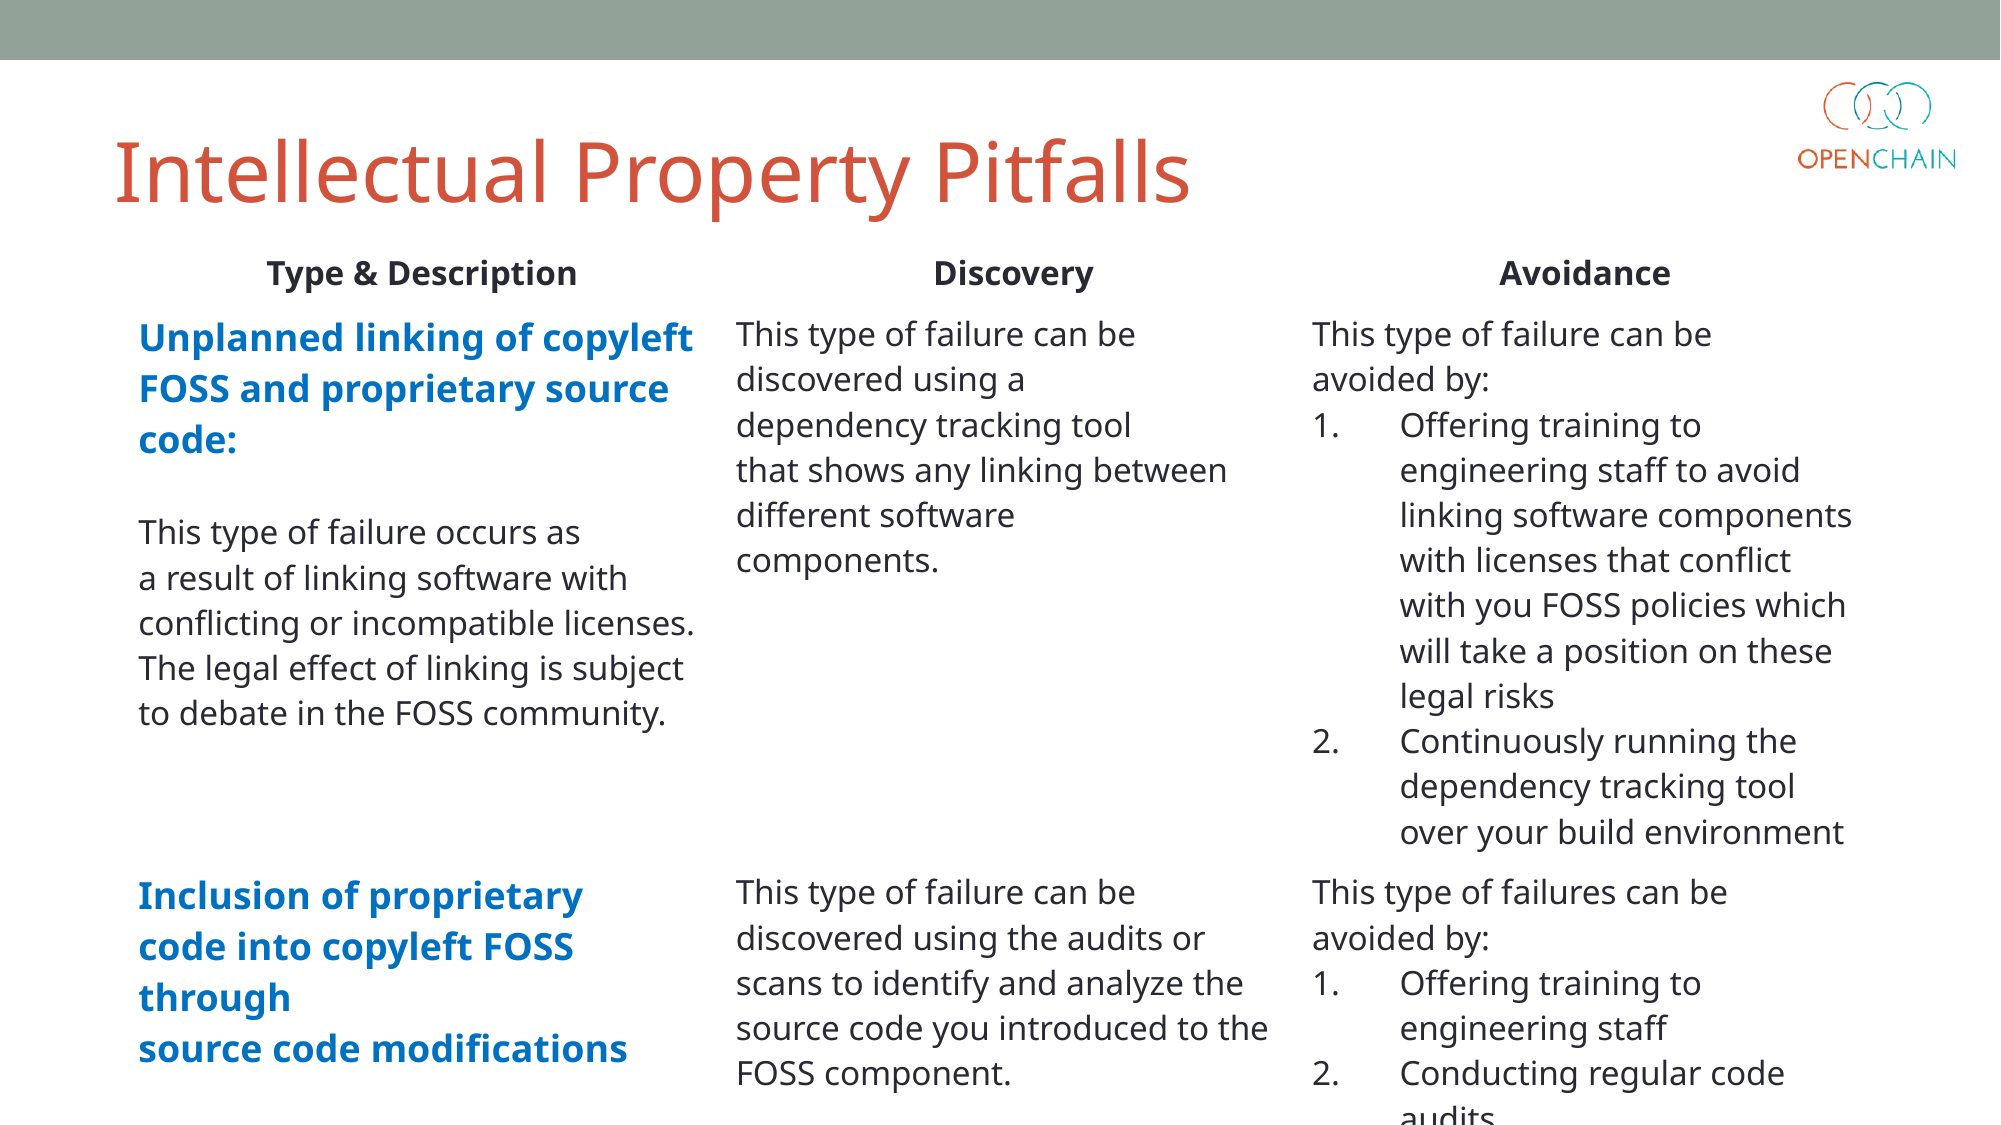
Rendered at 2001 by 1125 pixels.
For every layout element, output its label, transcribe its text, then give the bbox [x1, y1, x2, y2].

table_cell Inclusion of proprietary code into copyleft FOSS through source code modifications [124, 863, 721, 1125]
table_header Discovery [722, 244, 1297, 303]
picture [1798, 82, 1955, 169]
table_cell Unplanned linking of copyleft FOSS and proprietary source code: This type of failure occurs as a result of linking software with conflicting or incompatible licenses. The legal effect of linking is subject to debate in the FOSS community. [124, 304, 721, 862]
table_header Type & Description [124, 244, 721, 303]
table_cell This type of failures can be avoided by: Offering training to engineering staff Conducting regular code audits [1298, 863, 1873, 1125]
table_cell This type of failure can be discovered using a dependency tracking tool that shows any linking between different software components. [722, 304, 1297, 862]
table_header Avoidance [1298, 244, 1873, 303]
table_cell This type of failure can be discovered using the audits or scans to identify and analyze the source code you introduced to the FOSS component. [722, 863, 1297, 1125]
table_cell This type of failure can be avoided by: Offering training to engineering staff to avoid linking software components with licenses that conflict with you FOSS policies which will take a position on these legal risks Continuously running the dependency tracking tool over your build environment [1298, 304, 1873, 862]
title Intellectual Property Pitfalls [99, 87, 1900, 250]
